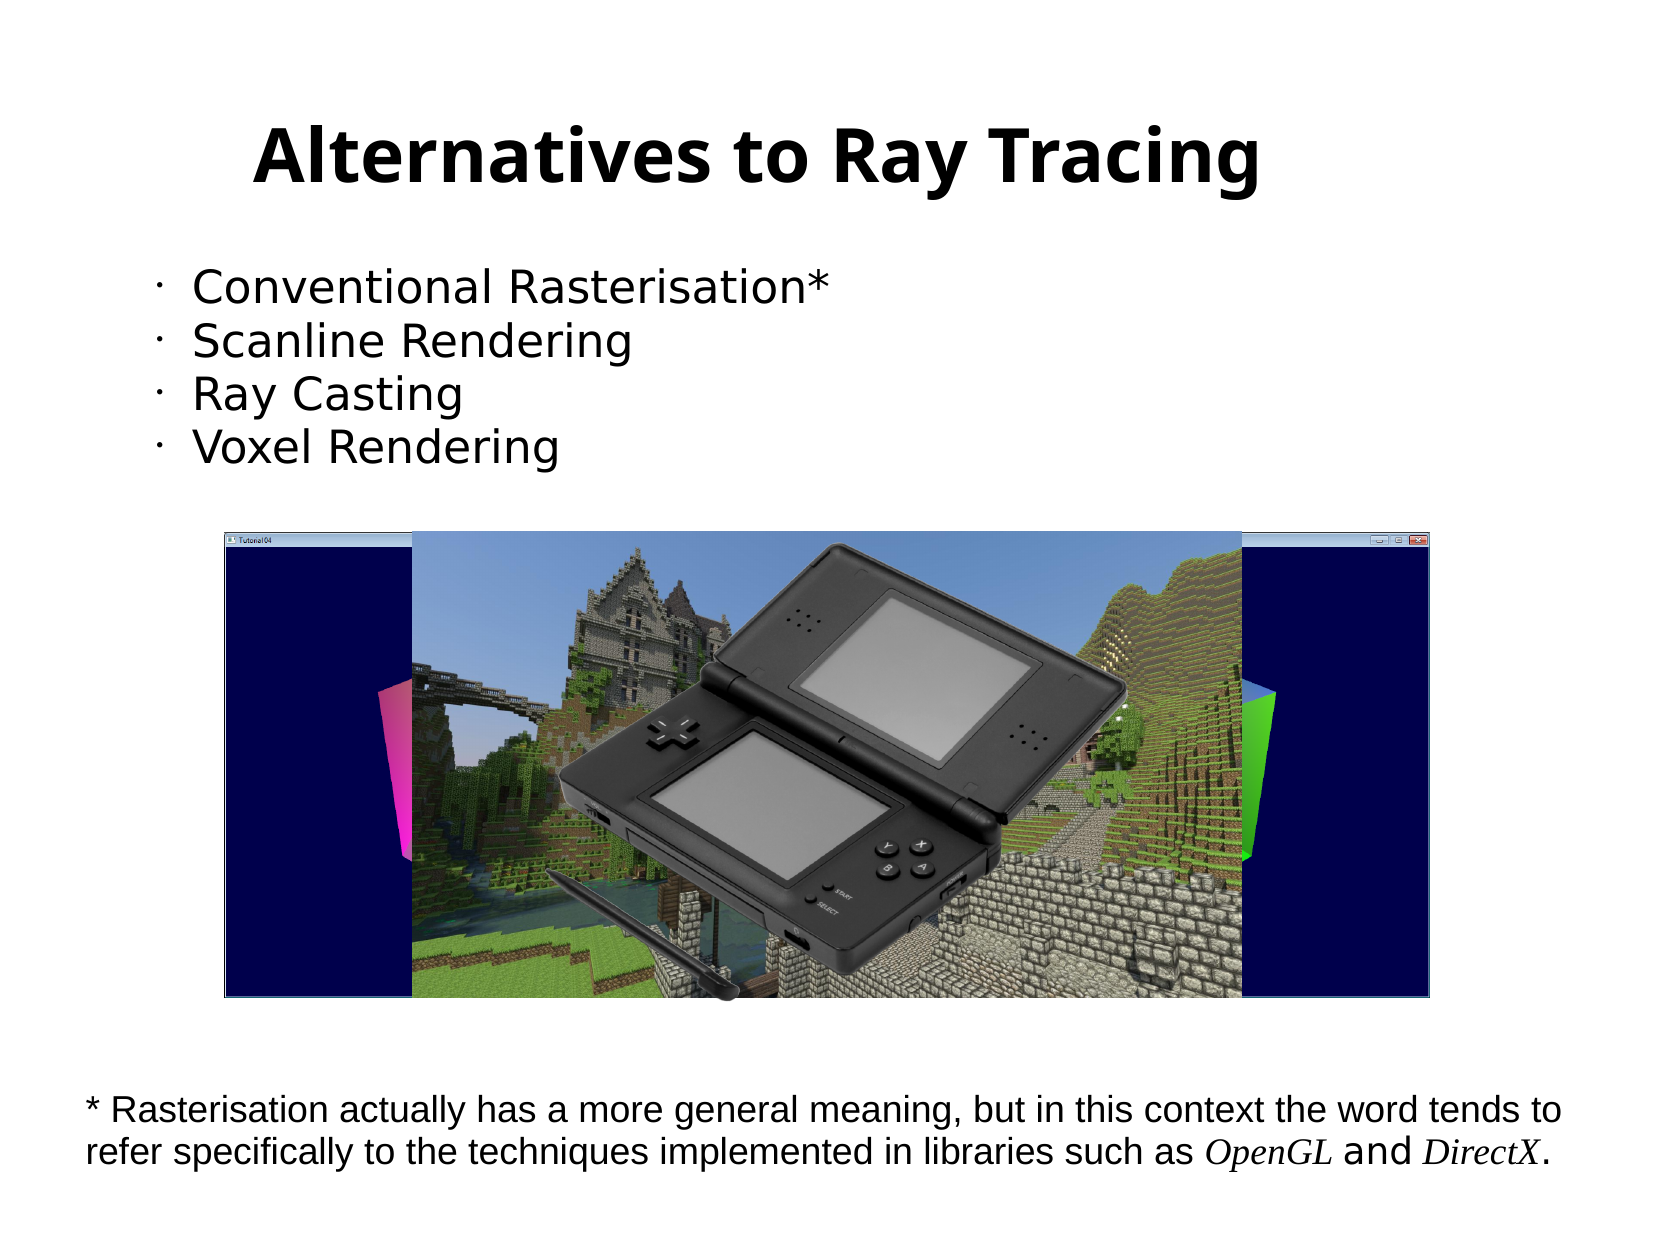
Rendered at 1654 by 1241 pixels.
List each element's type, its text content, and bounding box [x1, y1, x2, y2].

text_box * Rasterisation actually has a more general meaning, but in this context the word tends to refer specifically to the techniques implemented in libraries such as OpenGL and DirectX. [70, 1080, 1595, 1182]
picture [224, 531, 1430, 1002]
text_box Alternatives to Ray Tracing [238, 94, 1415, 201]
text_box Conventional Rasterisation* Scanline Rendering Ray Casting Voxel Rendering [141, 253, 1512, 482]
